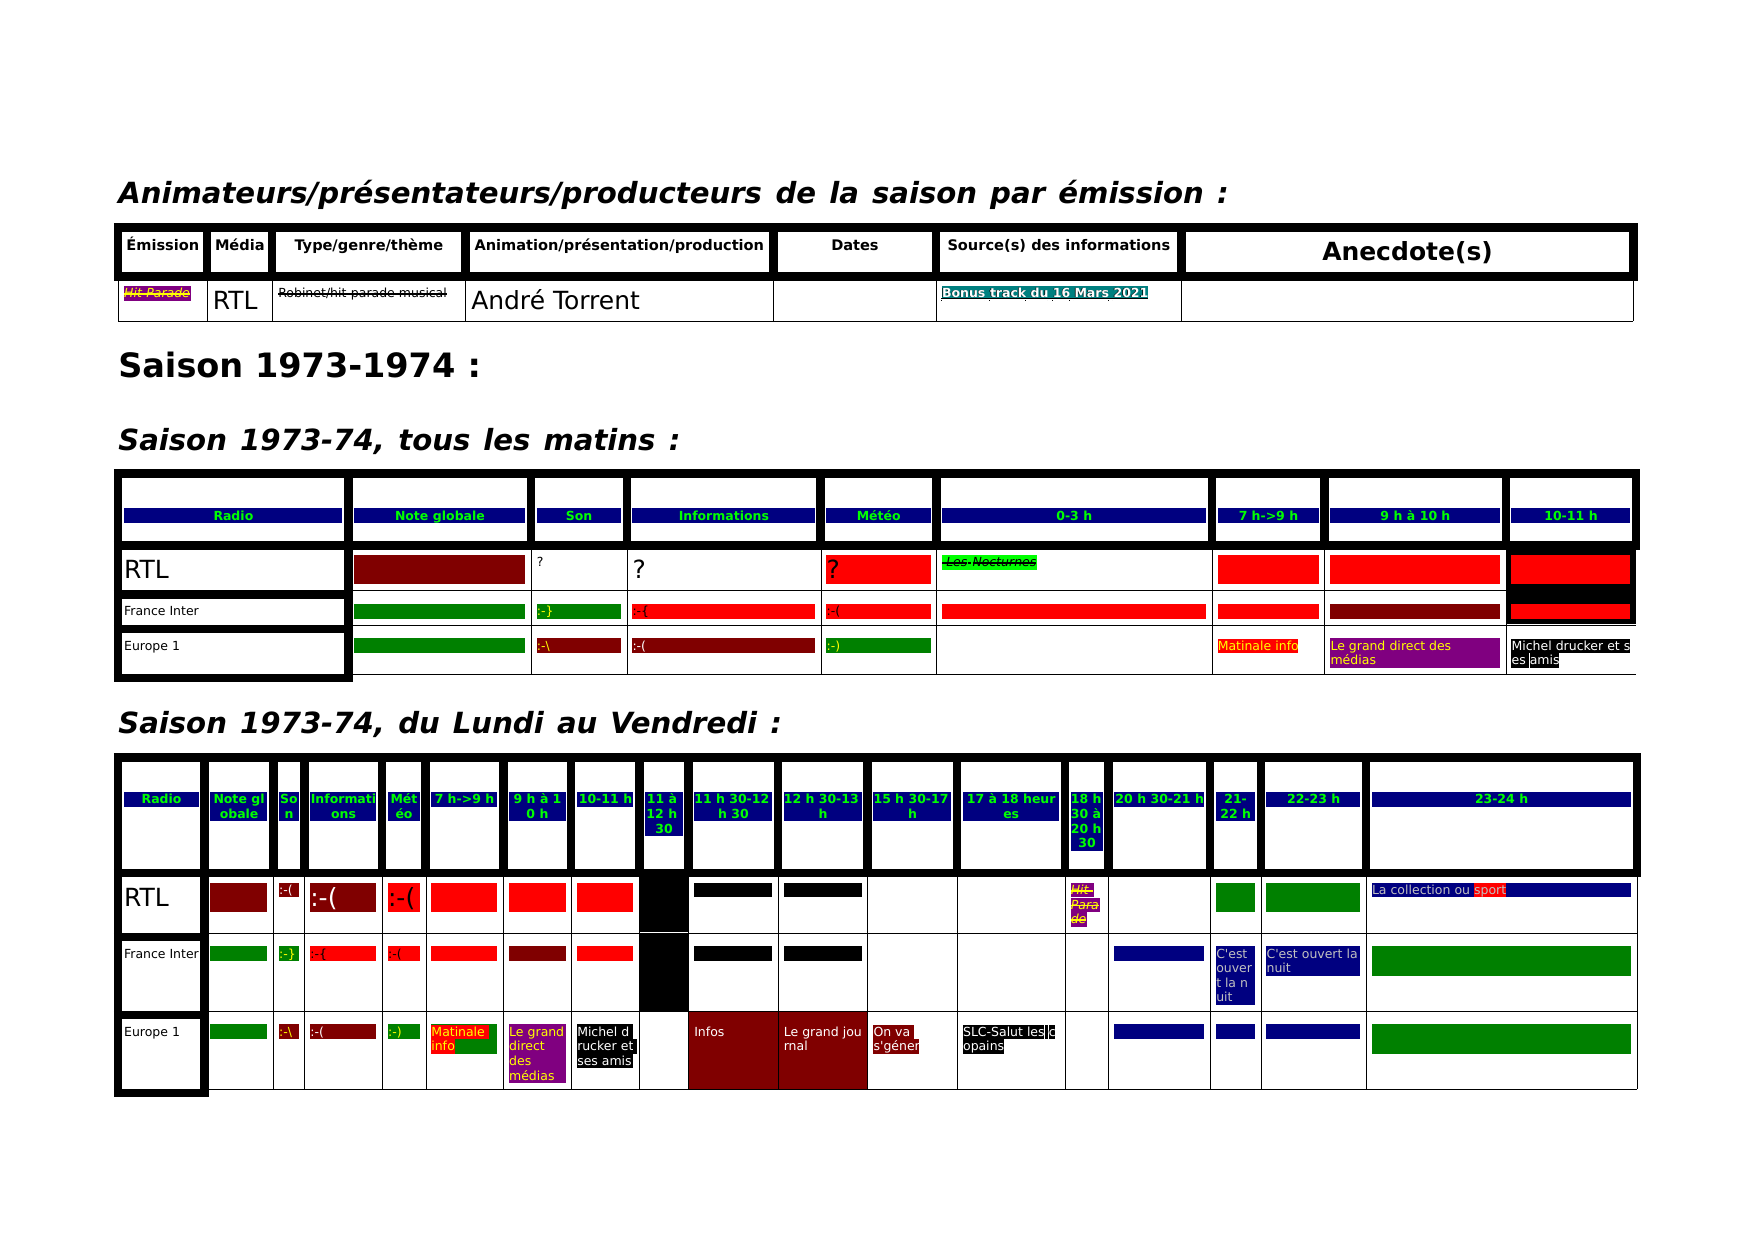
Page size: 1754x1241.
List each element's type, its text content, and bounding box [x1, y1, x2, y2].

table_header Note globale [209, 762, 269, 869]
table_cell [779, 877, 867, 932]
table_cell :-\ [274, 1012, 304, 1089]
table_cell [1367, 934, 1637, 1011]
table_header 22-23 h [1265, 762, 1362, 869]
table_header 12 h 30-13 h [782, 762, 863, 869]
table_header Type/genre/thème [276, 232, 461, 272]
table_cell [209, 934, 273, 1011]
table_header Radio [122, 478, 344, 541]
table_header Informations [309, 762, 378, 869]
subtitle Saison 1973-74, tous les matins : [118, 423, 1636, 457]
table_cell C'est ouvert la nuit [1262, 934, 1366, 1011]
table_cell Europe 1 [122, 1019, 200, 1089]
table_cell [1325, 550, 1506, 590]
table_cell [353, 550, 531, 590]
table_cell [353, 591, 531, 624]
table_cell [868, 877, 957, 932]
table_cell [1262, 1012, 1366, 1089]
table_cell RTL [208, 281, 272, 321]
table_cell Bonus track du 16 Mars 2021 [937, 281, 1181, 321]
table_cell Hit-Parade [1066, 877, 1108, 932]
table_cell Europe 1 [122, 633, 344, 673]
table_header 17 à 18 heures [961, 762, 1061, 869]
table_cell ? [628, 550, 821, 590]
table_header Émission [122, 232, 203, 272]
table_cell [1211, 1012, 1261, 1089]
table_cell [427, 934, 503, 1011]
table_cell [1367, 1012, 1637, 1089]
table_header 23-24 h [1370, 762, 1633, 869]
table_header 20 h 30-21 h [1113, 762, 1206, 869]
table_cell [209, 1012, 273, 1089]
table_cell [572, 934, 639, 1011]
table_cell [779, 934, 867, 1011]
table_header 10-11 h [575, 762, 635, 869]
table_cell Michel drucker et ses amis [1507, 626, 1636, 673]
table_header 21-22 h [1214, 762, 1257, 869]
table_cell Hit-Parade [119, 281, 207, 321]
table_cell [427, 877, 503, 932]
table_header Dates [778, 232, 932, 272]
table_cell [1109, 1012, 1210, 1089]
table_header 11 h 30-12 h 30 [693, 762, 774, 869]
table_cell :-) [383, 1012, 426, 1089]
table_cell [504, 877, 571, 932]
table_header Météo [825, 478, 932, 541]
table_cell [1507, 591, 1636, 624]
table_header Source(s) des informations [940, 232, 1177, 272]
table_cell [937, 626, 1212, 673]
table_cell :-( [822, 591, 936, 624]
table_header Informations [631, 478, 816, 541]
table_cell ? [532, 550, 627, 590]
table_cell Le grand direct des médias [1325, 626, 1506, 673]
table_cell France Inter [122, 941, 200, 1011]
table_cell ? [822, 550, 936, 590]
table_header Animation/présentation/production [470, 232, 769, 272]
table_cell [504, 934, 571, 1011]
table_header 7 h->9 h [1216, 478, 1320, 541]
table_cell [774, 281, 936, 321]
table_cell RTL [122, 877, 200, 932]
table_header Note globale [353, 478, 527, 541]
table_header 9 h à 10 h [1329, 478, 1502, 541]
table_cell :-) [822, 626, 936, 673]
table_cell Robinet/hit-parade musical [273, 281, 465, 321]
table_cell [572, 877, 639, 932]
table_cell :-{ [305, 934, 382, 1011]
table_cell [640, 877, 688, 932]
subtitle Saison 1973-74, du Lundi au Vendredi : [118, 707, 1636, 741]
table_header Météo [386, 762, 421, 869]
table_cell [1262, 877, 1366, 932]
table_header Anecdote(s) [1186, 232, 1629, 272]
subtitle Saison 1973-1974 : [118, 346, 1636, 385]
table_cell Les Nocturnes [937, 550, 1212, 590]
table_cell Le grand journal [779, 1012, 867, 1089]
table_cell :-( [383, 934, 426, 1011]
table_cell Infos [689, 1012, 778, 1089]
table_cell C'est ouvert la nuit [1211, 934, 1261, 1011]
table_cell :-{ [628, 591, 821, 624]
table_cell [1211, 877, 1261, 932]
table_header 0-3 h [941, 478, 1208, 541]
table_cell [1213, 591, 1324, 624]
table_cell [1507, 550, 1636, 590]
subtitle Animateurs/présentateurs/producteurs de la saison par émission : [118, 177, 1636, 211]
table_header 15 h 30-17 h [872, 762, 953, 869]
table_cell Michel drucker et ses amis [572, 1012, 639, 1089]
table_cell [1213, 550, 1324, 590]
table_cell SLC-Salut les copains [958, 1012, 1065, 1089]
table_cell [1325, 591, 1506, 624]
table_cell Matinale info [1213, 626, 1324, 673]
table_cell André Torrent [466, 281, 773, 321]
table_cell [1066, 1012, 1108, 1089]
table_cell [1109, 877, 1210, 932]
table_header Média [211, 232, 268, 272]
table_cell [958, 934, 1065, 1011]
table_cell [1109, 934, 1210, 1011]
table_header 7 h->9 h [430, 762, 499, 869]
table_cell :-} [274, 934, 304, 1011]
table_cell :-( [305, 877, 382, 932]
table_cell [353, 626, 531, 673]
table_cell :-( [274, 877, 304, 932]
table_cell :-( [383, 877, 426, 932]
table_cell Matinale info [427, 1012, 503, 1089]
table_cell [1182, 281, 1633, 321]
table_cell :-( [305, 1012, 382, 1089]
table_cell :-} [532, 591, 627, 624]
table_header Radio [122, 762, 200, 869]
table_cell [689, 877, 778, 932]
table_cell [209, 877, 273, 932]
table_cell [689, 934, 778, 1011]
table_cell France Inter [122, 599, 344, 624]
table_cell [640, 1012, 688, 1089]
table_cell Le grand direct des médias [504, 1012, 571, 1089]
table_cell [958, 877, 1065, 932]
table_header 9 h à 10 h [508, 762, 567, 869]
table_cell La collection ou sport [1367, 877, 1637, 932]
table_header Son [535, 478, 623, 541]
table_cell [937, 591, 1212, 624]
table_cell :-( [628, 626, 821, 673]
table_header 18 h 30 à 20 h 30 [1069, 762, 1104, 869]
table_cell [1066, 934, 1108, 1011]
table_cell [640, 934, 688, 1011]
table_cell On va s'géner [868, 1012, 957, 1089]
table_cell RTL [122, 550, 344, 590]
table_cell [868, 934, 957, 1011]
table_header Son [278, 762, 300, 869]
table_header 11 à 12 h 30 [644, 762, 684, 869]
table_cell :-\ [532, 626, 627, 673]
table_header 10-11 h [1510, 478, 1632, 541]
